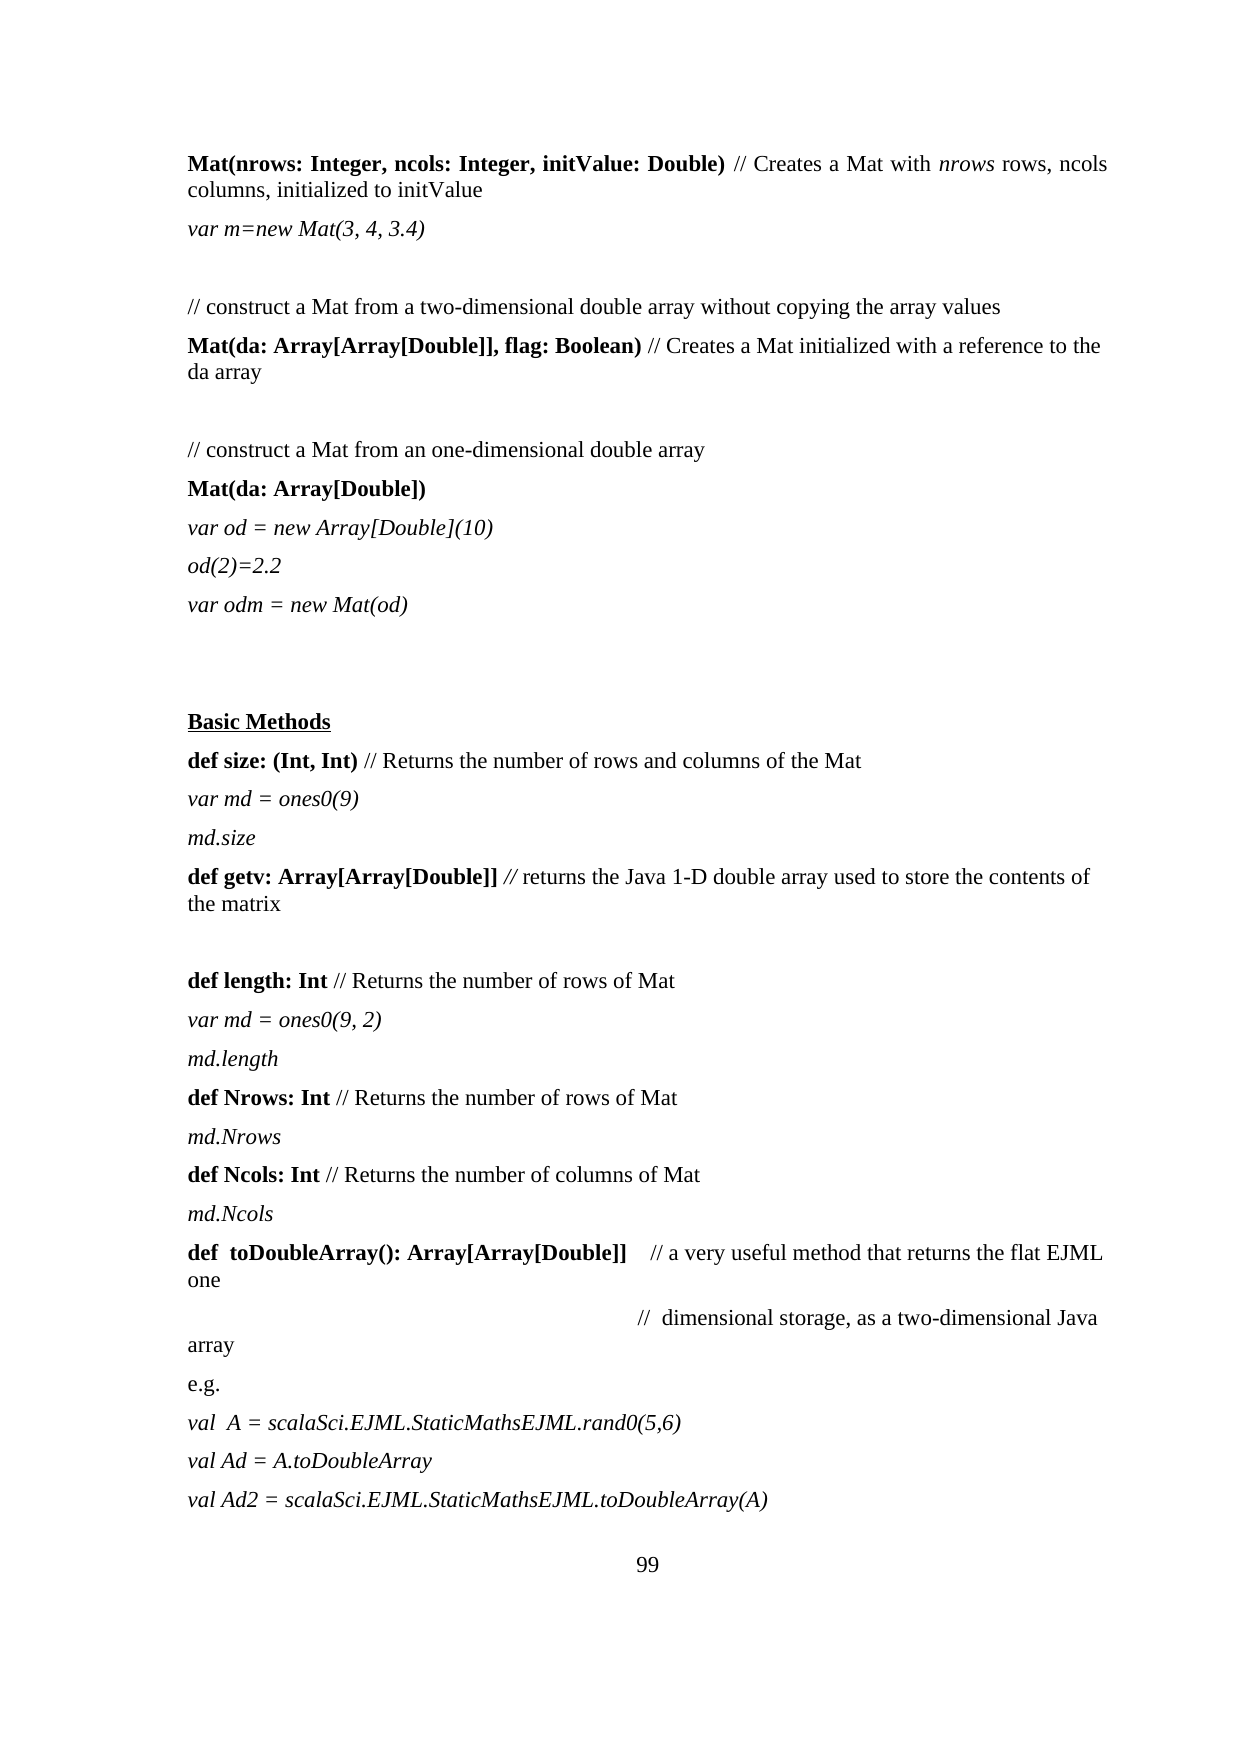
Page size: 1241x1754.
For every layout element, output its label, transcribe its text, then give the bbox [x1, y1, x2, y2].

text od(2)=2.2 [187, 552, 1108, 579]
text md.size [187, 824, 1108, 851]
text var md = ones0(9, 2) [187, 1006, 1108, 1032]
text Mat(da: Array[Array[Double]], flag: Boolean) // Creates a Mat initialized with a reference to the da array [187, 332, 1108, 384]
text Mat(da: Array[Double]) [187, 475, 1108, 501]
text // construct a Mat from a two-dimensional double array without copying the array values [187, 293, 1108, 319]
text var od = new Array[Double](10) [187, 513, 1108, 540]
text var odm = new Mat(od) [187, 591, 1108, 618]
text var md = ones0(9) [187, 786, 1108, 812]
text md.length [187, 1045, 1108, 1071]
text var m=new Mat(3, 4, 3.4) [187, 215, 1108, 242]
text def length: Int // Returns the number of rows of Mat [187, 967, 1108, 994]
text md.Ncols [187, 1200, 1108, 1227]
text Mat(nrows: Integer, ncols: Integer, initValue: Double) // Creates a Mat with nrows rows, ncols columns, initialized to initValue [187, 150, 1108, 203]
text e.g. [187, 1370, 1108, 1396]
text def getv: Array[Array[Double]] // returns the Java 1-D double array used to store the contents of the matrix [187, 863, 1108, 916]
text def toDoubleArray(): Array[Array[Double]] // a very useful method that returns the flat EJML one [187, 1239, 1108, 1292]
text val Ad2 = scalaSci.EJML.StaticMathsEJML.toDoubleArray(A) [187, 1486, 1108, 1513]
text def Ncols: Int // Returns the number of columns of Mat [187, 1162, 1108, 1188]
text md.Nrows [187, 1123, 1108, 1149]
text // construct a Mat from an one-dimensional double array [187, 436, 1108, 462]
text val A = scalaSci.EJML.StaticMathsEJML.rand0(5,6) [187, 1408, 1108, 1435]
text Basic Methods [187, 708, 1108, 734]
text // dimensional storage, as a two-dimensional Java array [187, 1304, 1108, 1357]
text def Nrows: Int // Returns the number of rows of Mat [187, 1084, 1108, 1110]
text def size: (Int, Int) // Returns the number of rows and columns of the Mat [187, 747, 1108, 773]
text val Ad = A.toDoubleArray [187, 1447, 1108, 1474]
